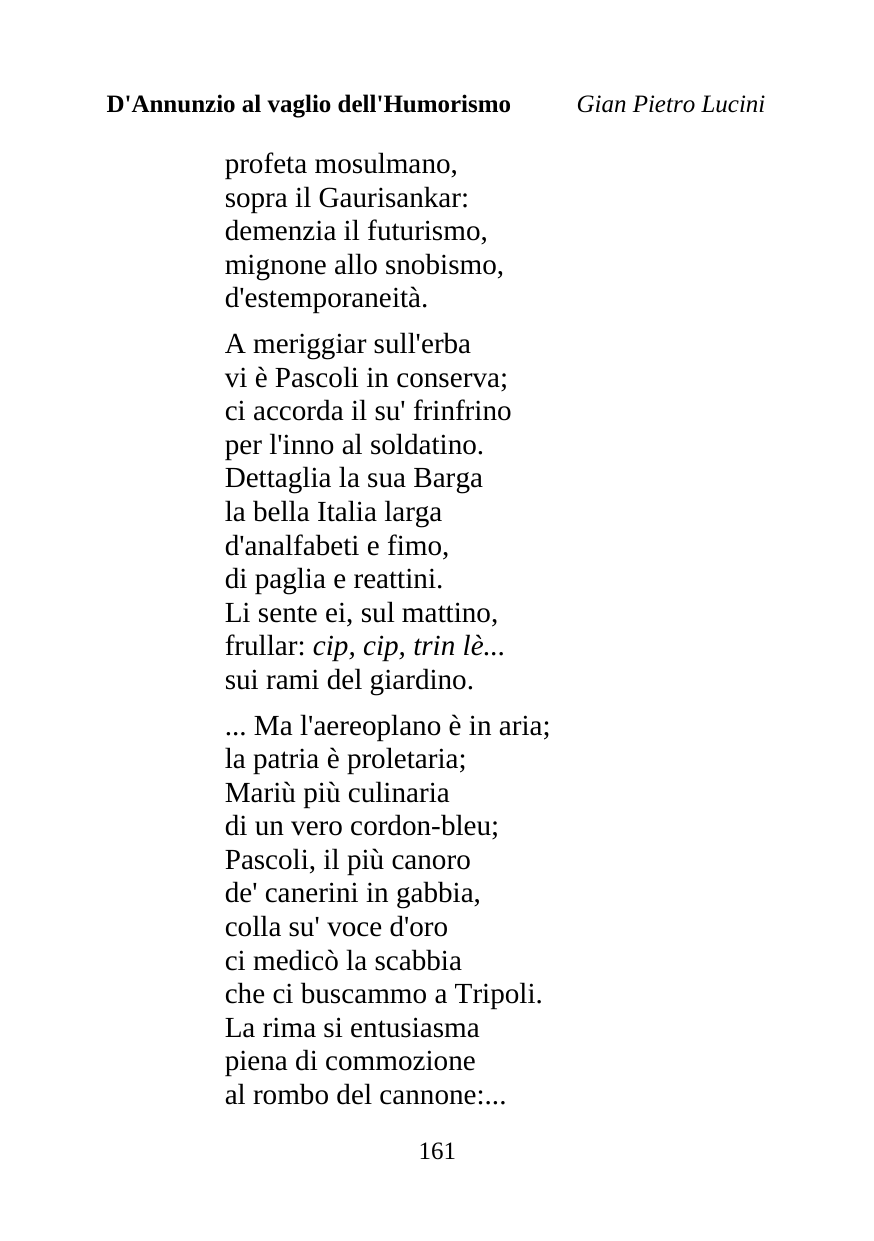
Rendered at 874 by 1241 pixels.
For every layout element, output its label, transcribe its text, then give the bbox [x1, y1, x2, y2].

text profeta mosulmano, sopra il Gaurisankar: demenzia il futurismo, mignone allo snobismo, d'estemporaneità. [224, 146, 768, 314]
text A meriggiar sull'erba vi è Pascoli in conserva; ci accorda il su' frinfrino per l'inno al soldatino. Dettaglia la sua Barga la bella Italia larga d'analfabeti e fimo, di paglia e reattini. Li sente ei, sul mattino, frullar: cip, cip, trin lè... sui rami del giardino. [224, 326, 768, 695]
text ... Ma l'aereoplano è in aria; la patria è proletaria; Mariù più culinaria di un vero cordon-bleu; Pascoli, il più canoro de' canerini in gabbia, colla su' voce d'oro ci medicò la scabbia che ci buscammo a Tripoli. La rima si entusiasma piena di commozione al rombo del cannone:... [224, 708, 768, 1110]
